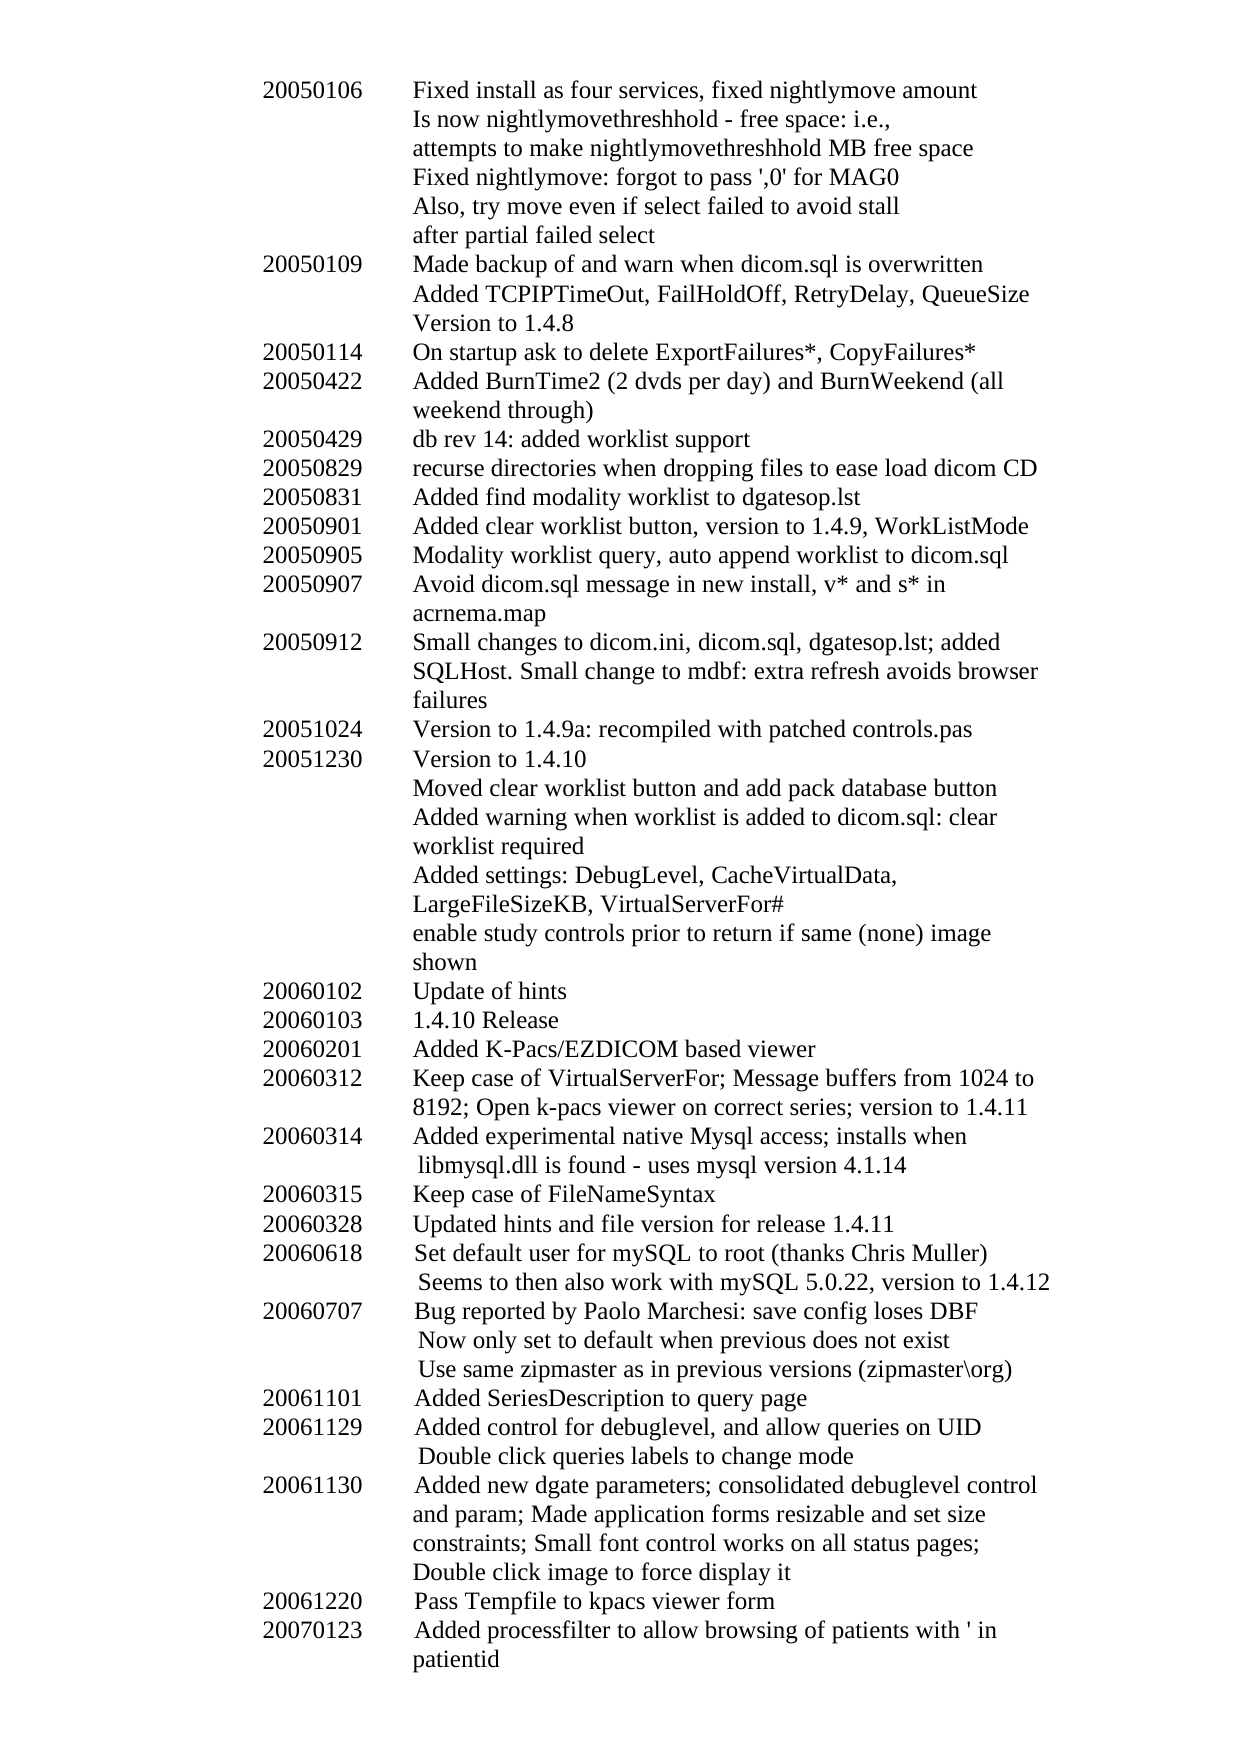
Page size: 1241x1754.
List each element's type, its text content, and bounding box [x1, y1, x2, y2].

text 20050429 db rev 14: added worklist support [187, 424, 1053, 453]
text 20061220 Pass Tempfile to kpacs viewer form [262, 1586, 1053, 1615]
text 20051024 Version to 1.4.9a: recompiled with patched controls.pas [187, 714, 1053, 743]
text libmysql.dll is found - uses mysql version 4.1.14 [187, 1150, 1053, 1179]
text 20060103 1.4.10 Release [187, 1005, 1053, 1034]
text 20050106 Fixed install as four services, fixed nightlymove amount [187, 75, 1053, 104]
text 20070123 Added processfilter to allow browsing of patients with ' in patientid [262, 1615, 1053, 1673]
text Also, try move even if select failed to avoid stall [337, 191, 1053, 220]
text Added TCPIPTimeOut, FailHoldOff, RetryDelay, QueueSize [412, 278, 1053, 307]
text Moved clear worklist button and add pack database button [412, 772, 1053, 802]
text Is now nightlymovethreshhold - free space: i.e., [412, 104, 1053, 133]
text 20050114 On startup ask to delete ExportFailures*, CopyFailures* [187, 337, 1053, 366]
text after partial failed select [337, 220, 1053, 249]
text attempts to make nightlymovethreshhold MB free space [337, 133, 1053, 162]
text Version to 1.4.8 [412, 307, 1053, 337]
text 20050912 Small changes to dicom.ini, dicom.sql, dgatesop.lst; added SQLHost. Small change to mdbf: extra refresh avoids browser failures [262, 627, 1053, 714]
text 20061130 Added new dgate parameters; consolidated debuglevel control and param; Made application forms resizable and set size constraints; Small font control works on all status pages; Double click image to force display it [262, 1470, 1053, 1586]
text 20060328 Updated hints and file version for release 1.4.11 [262, 1208, 1053, 1237]
text 20050905 Modality worklist query, auto append worklist to dicom.sql [187, 540, 1053, 569]
text Now only set to default when previous does not exist [262, 1325, 1053, 1354]
text 20050422 Added BurnTime2 (2 dvds per day) and BurnWeekend (all weekend through) [262, 366, 1053, 424]
text 20050109 Made backup of and warn when dicom.sql is overwritten [187, 249, 1053, 278]
text Fixed nightlymove: forgot to pass ',0' for MAG0 [337, 162, 1053, 191]
text 20061129 Added control for debuglevel, and allow queries on UID [262, 1412, 1053, 1441]
text 20050907 Avoid dicom.sql message in new install, v* and s* in acrnema.map [262, 569, 1053, 627]
text 20060312 Keep case of VirtualServerFor; Message buffers from 1024 to 8192; Open k-pacs viewer on correct series; version to 1.4.11 [262, 1063, 1053, 1121]
text Use same zipmaster as in previous versions (zipmaster\org) [262, 1354, 1053, 1383]
text 20060618 Set default user for mySQL to root (thanks Chris Muller) [262, 1237, 1053, 1267]
text 20061101 Added SeriesDescription to query page [262, 1383, 1053, 1412]
text 20060707 Bug reported by Paolo Marchesi: save config loses DBF [262, 1296, 1053, 1325]
text Added warning when worklist is added to dicom.sql: clear worklist required [412, 802, 1053, 860]
text 20060315 Keep case of FileNameSyntax [262, 1179, 1053, 1208]
text 20050829 recurse directories when dropping files to ease load dicom CD [187, 453, 1053, 482]
text 20051230 Version to 1.4.10 [262, 743, 1053, 772]
text Double click queries labels to change mode [262, 1441, 1053, 1470]
text Seems to then also work with mySQL 5.0.22, version to 1.4.12 [262, 1267, 1053, 1296]
text 20060102 Update of hints [187, 976, 1053, 1005]
text enable study controls prior to return if same (none) image shown [412, 918, 1053, 976]
text 20050901 Added clear worklist button, version to 1.4.9, WorkListMode [187, 511, 1053, 540]
text 20060314 Added experimental native Mysql access; installs when [187, 1121, 1053, 1150]
text Added settings: DebugLevel, CacheVirtualData, LargeFileSizeKB, VirtualServerFor# [412, 860, 1053, 918]
text 20060201 Added K-Pacs/EZDICOM based viewer [187, 1034, 1053, 1063]
text 20050831 Added find modality worklist to dgatesop.lst [187, 482, 1053, 511]
